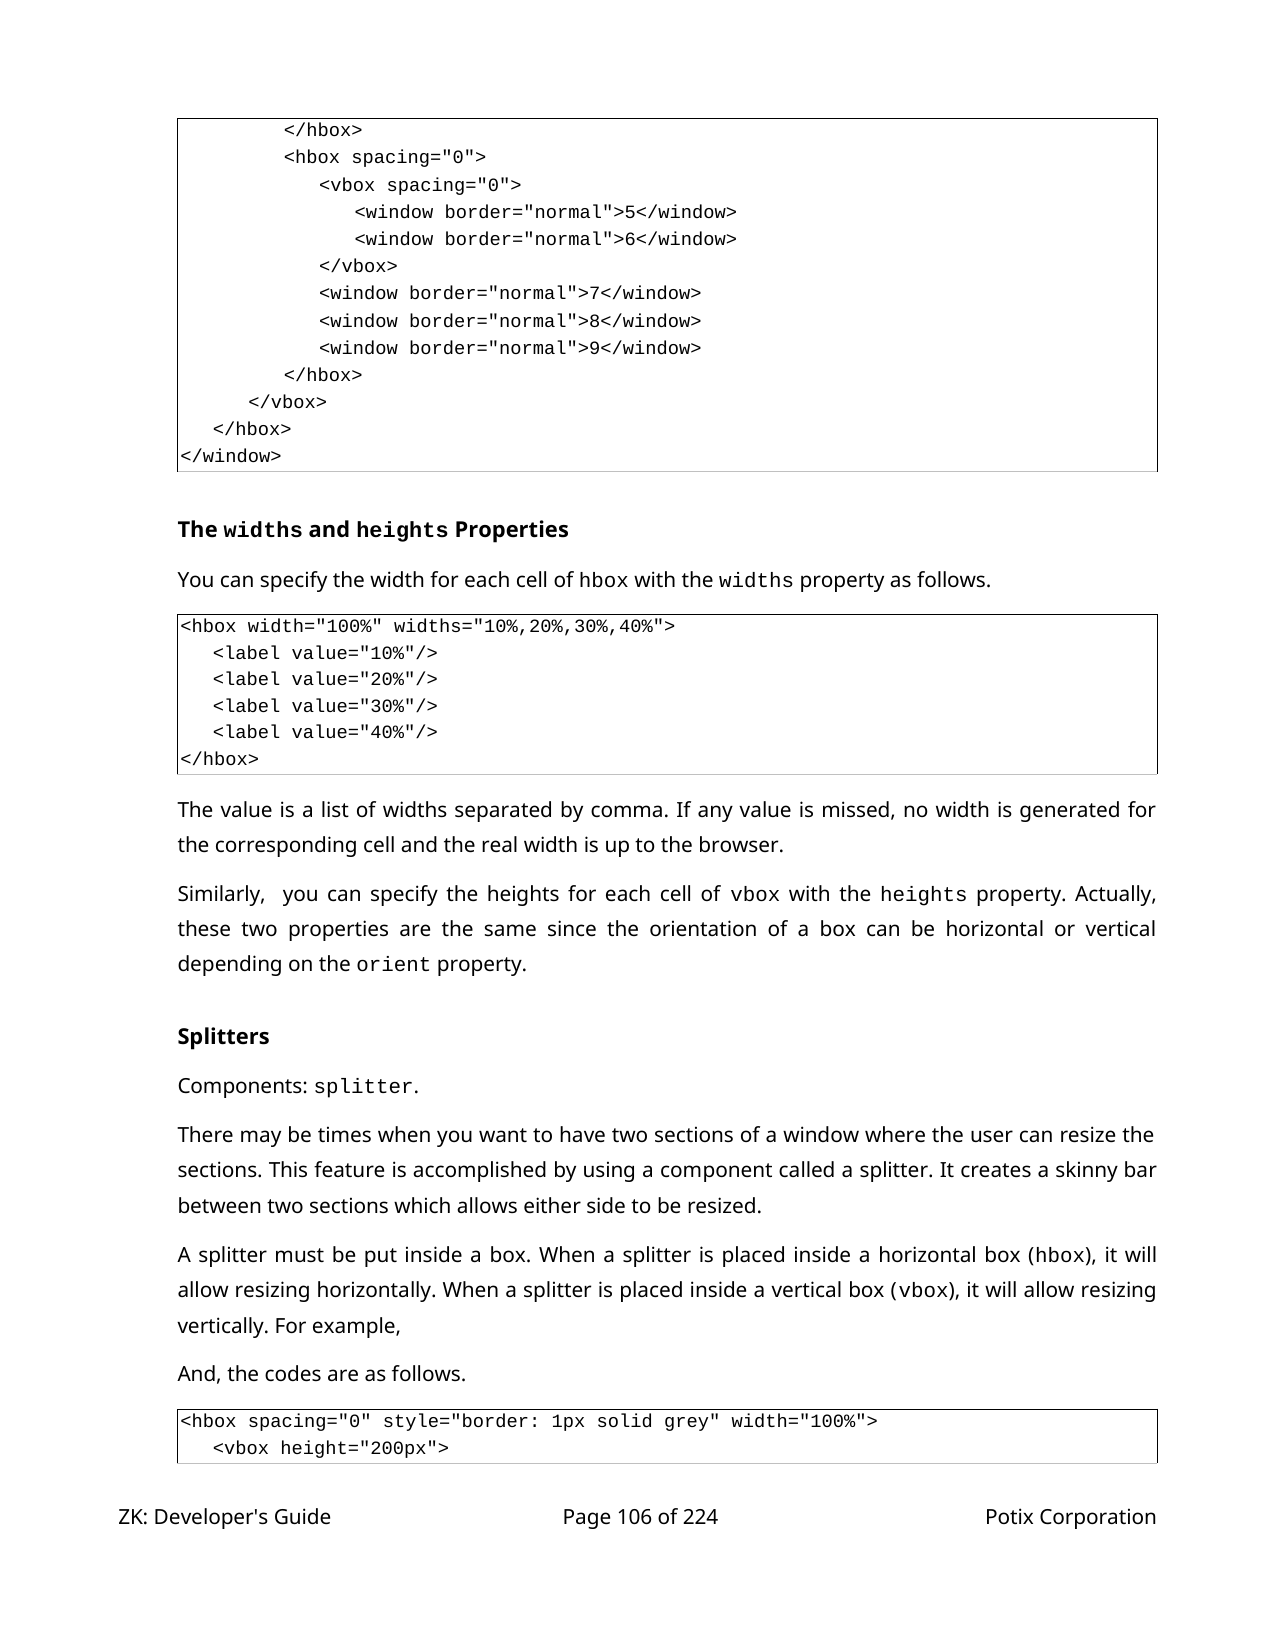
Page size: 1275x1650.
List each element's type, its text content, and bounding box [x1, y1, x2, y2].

text The value is a list of widths separated by comma. If any value is missed, no width is generated for the corresponding cell and the real width is up to the browser. [177, 795, 1157, 858]
text A splitter must be put inside a box. When a splitter is placed inside a horizontal box (hbox), it will allow resizing horizontally. When a splitter is placed inside a vertical box (vbox), it will allow resizing vertically. For example, [177, 1240, 1157, 1339]
text <hbox spacing="0" style="border: 1px solid grey" width="100%"> [178, 1410, 1157, 1433]
text Components: splitter. [177, 1071, 1157, 1100]
text <window border="normal">9</window> [178, 336, 1157, 360]
text There may be times when you want to have two sections of a window where the user can resize the sections. This feature is accomplished by using a component called a splitter. It creates a skinny bar between two sections which allows either side to be resized. [177, 1120, 1157, 1219]
text And, the codes are as follows. [177, 1359, 1157, 1388]
text <window border="normal">7</window> [178, 281, 1157, 306]
text </vbox> [178, 254, 1157, 278]
text <vbox spacing="0"> [178, 172, 1157, 197]
text </hbox> [178, 417, 1157, 441]
text <window border="normal">6</window> [178, 227, 1157, 251]
text Similarly, you can specify the heights for each cell of vbox with the heights property. Actually, these two properties are the same since the orientation of a box can be horizontal or vertical depending on the orient property. [177, 879, 1157, 978]
text You can specify the width for each cell of hbox with the widths property as follows. [177, 565, 1157, 593]
text </vbox> [178, 390, 1157, 414]
text <window border="normal">8</window> [178, 308, 1157, 333]
text <vbox height="200px"> [178, 1436, 1157, 1463]
text <hbox spacing="0"> [178, 145, 1157, 169]
subtitle Splitters [177, 1021, 1157, 1051]
text <hbox width="100%" widths="10%,20%,30%,40%"> <label value="10%"/> <label value="20%"/> <label value="30%"/> <label value="40%"/> </hbox> [178, 615, 1157, 774]
text </window> [178, 444, 1157, 471]
text </hbox> [178, 119, 1157, 142]
subtitle The widths and heights Properties [177, 514, 1157, 544]
text </hbox> [178, 363, 1157, 387]
text <window border="normal">5</window> [178, 200, 1157, 224]
